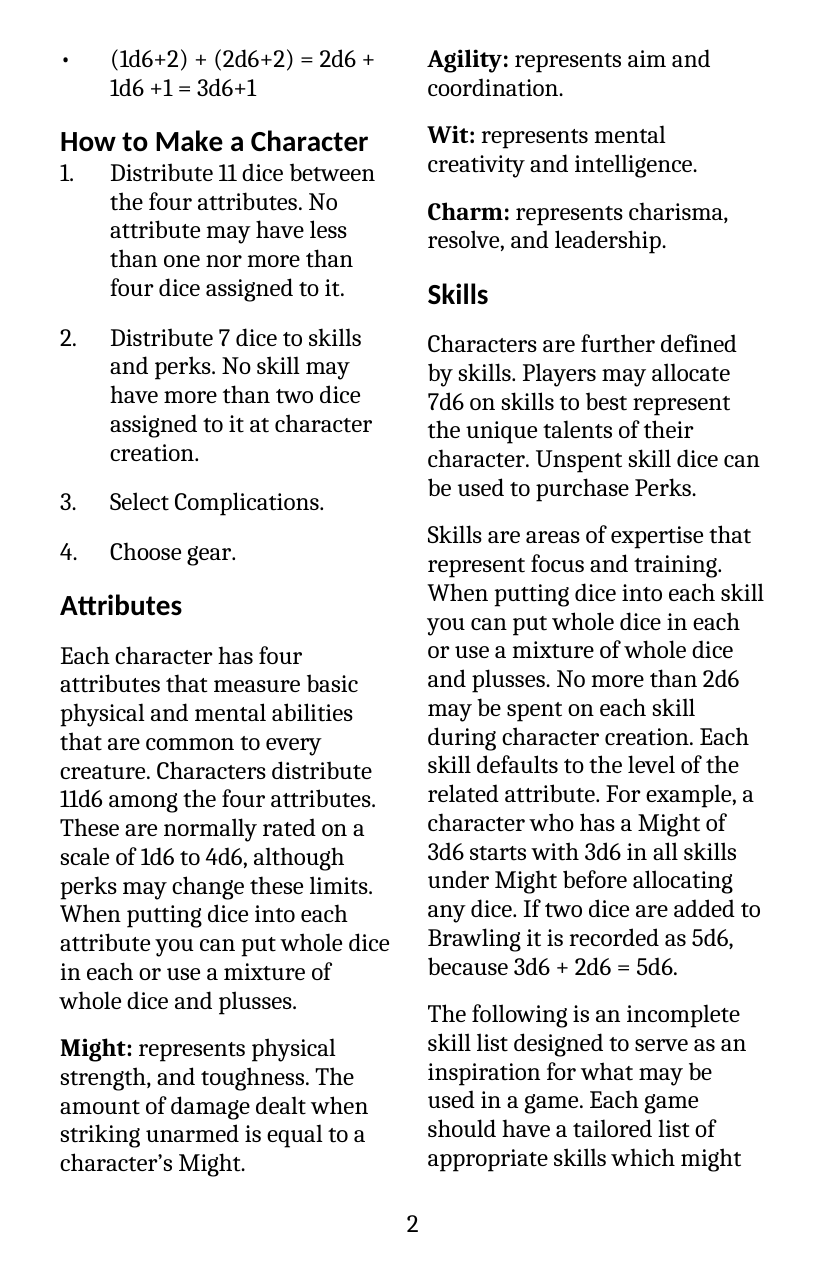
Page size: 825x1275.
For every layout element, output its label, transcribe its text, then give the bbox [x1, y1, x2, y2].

subtitle Skills [427, 276, 765, 311]
list Distribute 11 dice between the four attributes. No attribute may have less than one nor more than four dice assigned to it. [60, 159, 397, 303]
text Agility: represents aim and coordination. [427, 45, 765, 102]
list (1d6+2) + (2d6+2) = 2d6 + 1d6 +1 = 3d6+1 [60, 45, 397, 102]
text The following is an incomplete skill list designed to serve as an inspiration for what may be used in a game. Each game should have a tailored list of appropriate skills which might [427, 1000, 765, 1173]
subtitle Attributes [60, 587, 397, 623]
text Might: represents physical strength, and toughness. The amount of damage dealt when striking unarmed is equal to a character’s Might. [60, 1034, 397, 1178]
text Skills are areas of expertise that represent focus and training. When putting dice into each skill you can put whole dice in each or use a mixture of whole dice and plusses. No more than 2d6 may be spent on each skill during character creation. Each skill defaults to the level of the related attribute. For example, a character who has a Might of 3d6 starts with 3d6 in all skills under Might before allocating any dice. If two dice are added to Brawling it is recorded as 5d6, because 3d6 + 2d6 = 5d6. [427, 521, 765, 981]
list Distribute 7 dice to skills and perks. No skill may have more than two dice assigned to it at character creation. [60, 323, 397, 467]
list Choose gear. [60, 538, 397, 566]
text Characters are further defined by skills. Players may allocate 7d6 on skills to best represent the unique talents of their character. Unspent skill dice can be used to purchase Perks. [427, 330, 765, 503]
subtitle How to Make a Character [60, 123, 397, 159]
text Each character has four attributes that measure basic physical and mental abilities that are common to every creature. Characters distribute 11d6 among the four attributes. These are normally rated on a scale of 1d6 to 4d6, although perks may change these limits. When putting dice into each attribute you can put whole dice in each or use a mixture of whole dice and plusses. [60, 642, 397, 1015]
text Wit: represents mental creativity and intelligence. [427, 121, 765, 179]
list Select Complications. [60, 488, 397, 517]
text Charm: represents charisma, resolve, and leadership. [427, 197, 765, 255]
